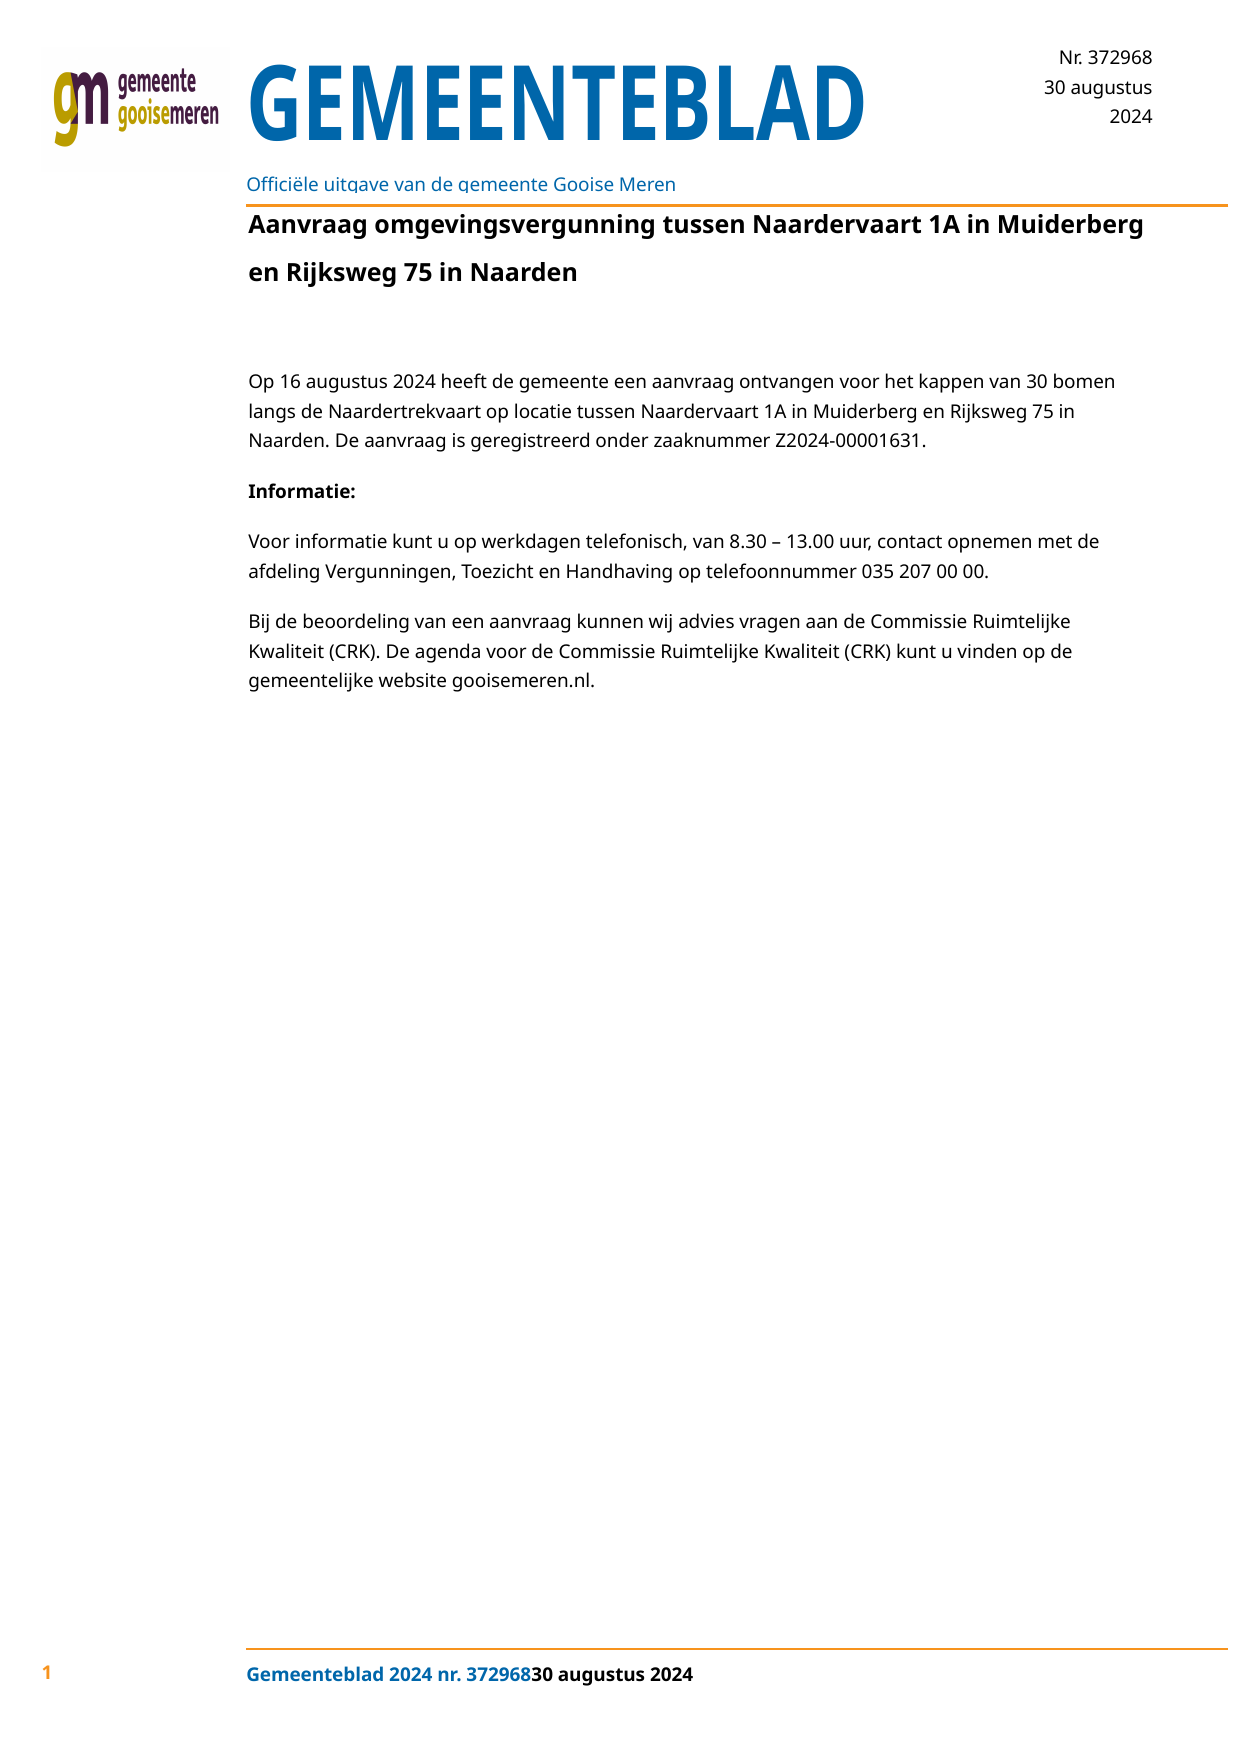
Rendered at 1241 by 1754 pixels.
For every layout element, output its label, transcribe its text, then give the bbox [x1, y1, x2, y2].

text Aanvraag omgevingsvergunning tussen Naardervaart 1A in Muiderberg en Rijksweg 75 in Naarden [248, 207, 1152, 288]
text Op 16 augustus 2024 heeft de gemeente een aanvraag ontvangen voor het kappen van 30 bomen langs de Naardertrekvaart op locatie tussen Naardervaart 1A in Muiderberg en Rijksweg 75 in Naarden. De aanvraag is geregistreerd onder zaaknummer Z2024-00001631. [248, 368, 1152, 453]
text Informatie: [248, 478, 1152, 504]
text Voor informatie kunt u op werkdagen telefonisch, van 8.30 – 13.00 uur, contact opnemen met de afdeling Vergunningen, Toezicht en Handhaving op telefoonnummer 035 207 00 00. [248, 528, 1152, 584]
text Bij de beoordeling van een aanvraag kunnen wij advies vragen aan de Commissie Ruimtelijke Kwaliteit (CRK). De agenda voor de Commissie Ruimtelijke Kwaliteit (CRK) kunt u vinden op de gemeentelijke website gooisemeren.nl. [248, 608, 1152, 693]
picture [41, 47, 231, 172]
